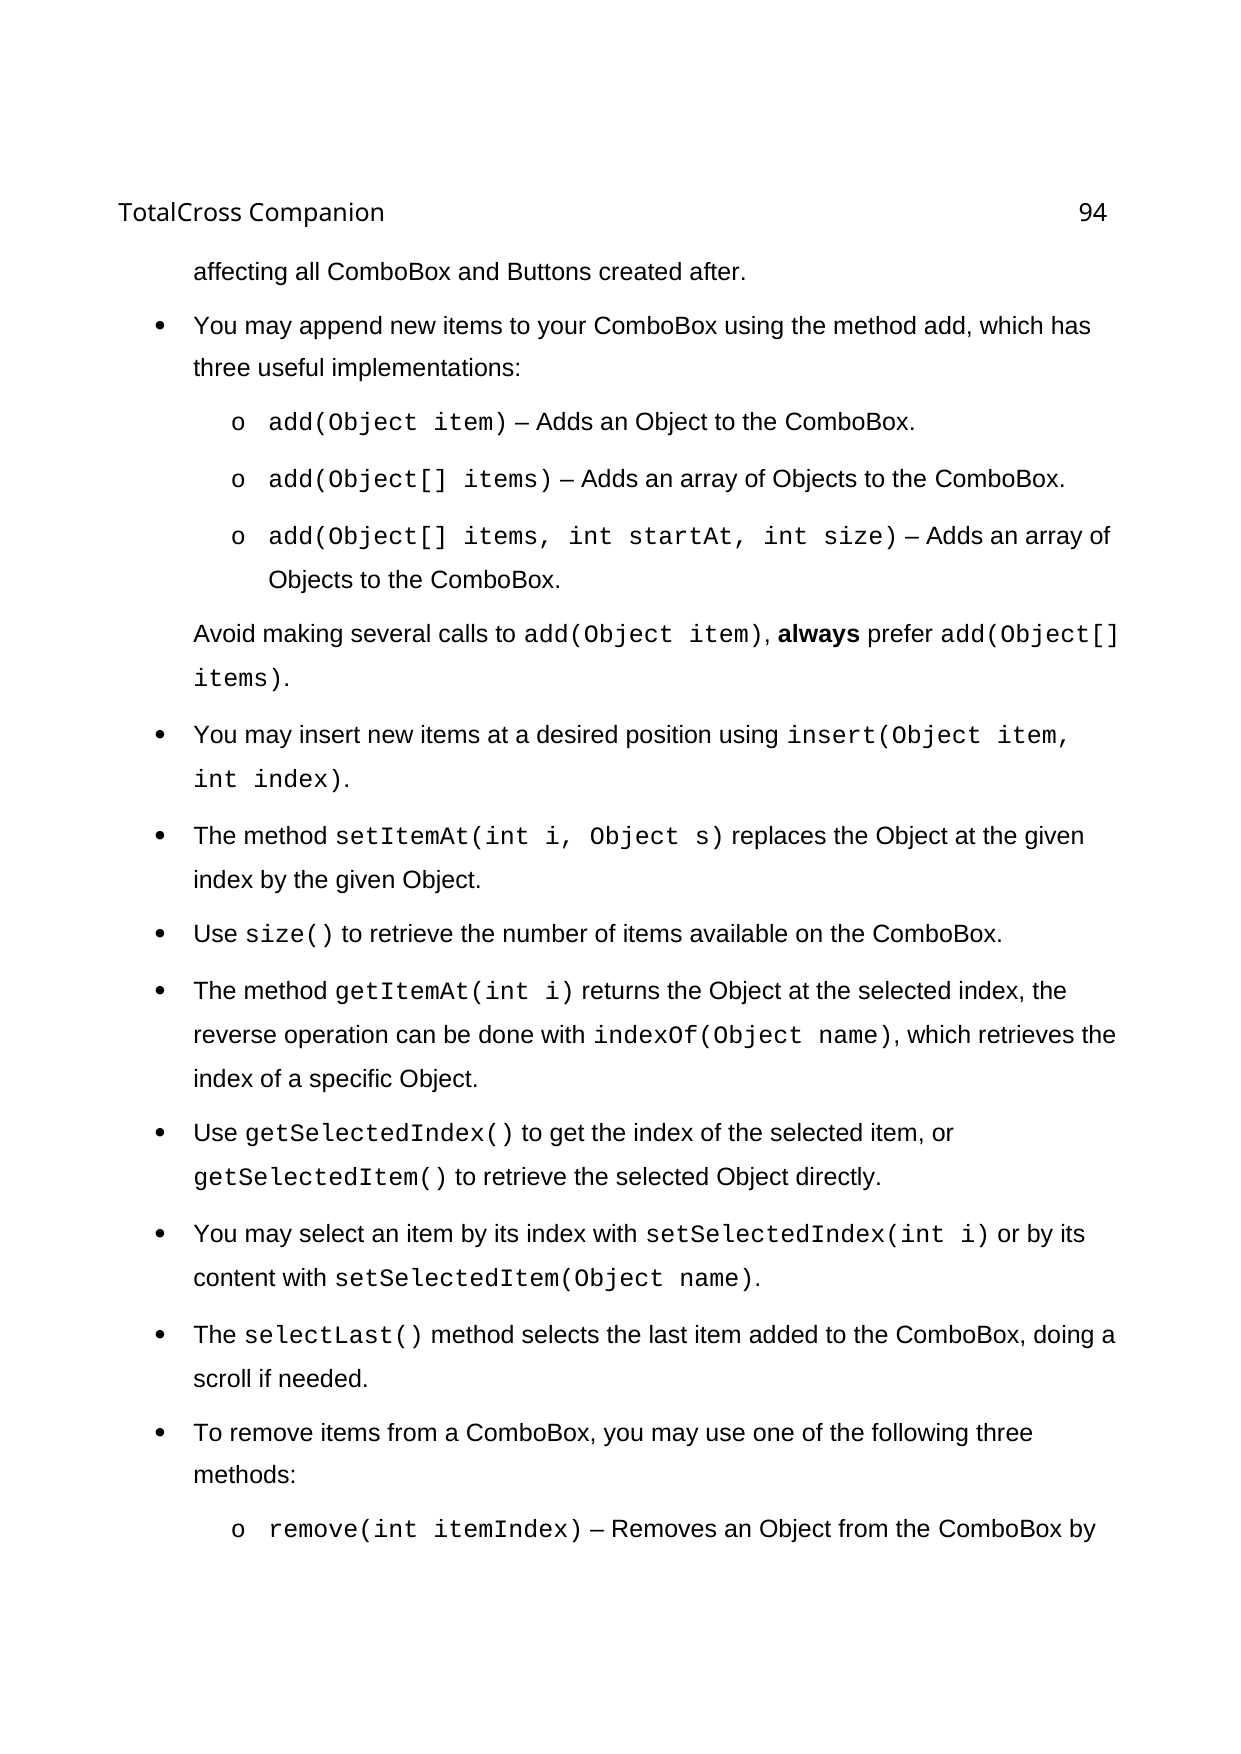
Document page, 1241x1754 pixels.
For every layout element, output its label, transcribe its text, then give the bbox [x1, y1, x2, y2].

list You may select an item by its index with setSelectedIndex(int i) or by its content with setSelectedItem(Object name). [156, 1220, 1122, 1294]
list Use getSelectedIndex() to get the index of the selected item, or getSelectedItem() to retrieve the selected Object directly. [156, 1119, 1122, 1193]
list add(Object[] items, int startAt, int size) – Adds an array of Objects to the ComboBox. [231, 522, 1122, 594]
list add(Object[] items) – Adds an array of Objects to the ComboBox. [231, 465, 1122, 495]
list remove(int itemIndex) – Removes an Object from the ComboBox by [231, 1514, 1122, 1544]
list The selectLast() method selects the last item added to the ComboBox, doing a scroll if needed. [156, 1321, 1122, 1393]
text Avoid making several calls to add(Object item), always prefer add(Object[] items). [193, 619, 1122, 694]
list affecting all ComboBox and Buttons created after. [156, 258, 1122, 286]
list To remove items from a ComboBox, you may use one of the following three methods: [156, 1419, 1122, 1489]
list The method getItemAt(int i) returns the Object at the selected index, the reverse operation can be done with indexOf(Object name), which retrieves the index of a specific Object. [156, 977, 1122, 1093]
list The method setItemAt(int i, Object s) replaces the Object at the given index by the given Object. [156, 822, 1122, 894]
list You may insert new items at a desired position using insert(Object item, int index). [156, 721, 1122, 795]
list add(Object item) – Adds an Object to the ComboBox. [231, 408, 1122, 438]
list You may append new items to your ComboBox using the method add, which has three useful implementations: [156, 312, 1122, 382]
list Use size() to retrieve the number of items available on the ComboBox. [156, 920, 1122, 950]
